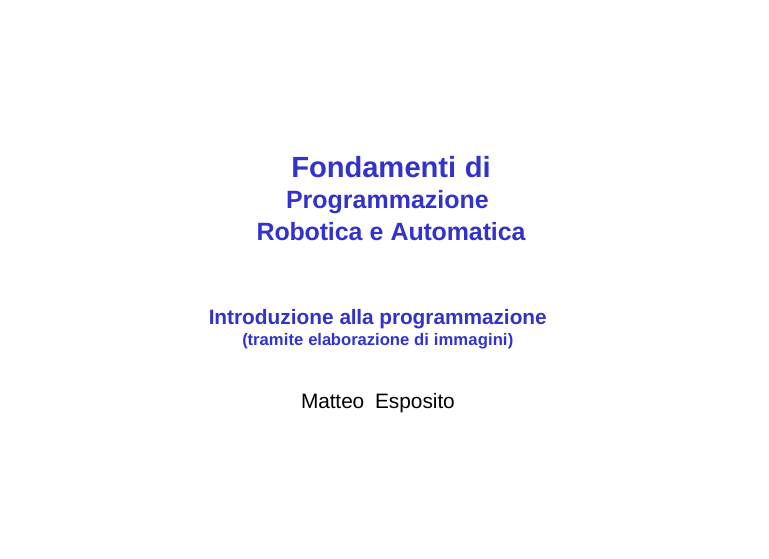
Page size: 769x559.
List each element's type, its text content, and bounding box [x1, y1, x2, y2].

text_box Introduzione alla programmazione (tramite elaborazione di immagini) Matteo Esposito [208, 301, 553, 414]
text_box Fondamenti di Programmazione Robotica e Automatica [196, 146, 585, 248]
